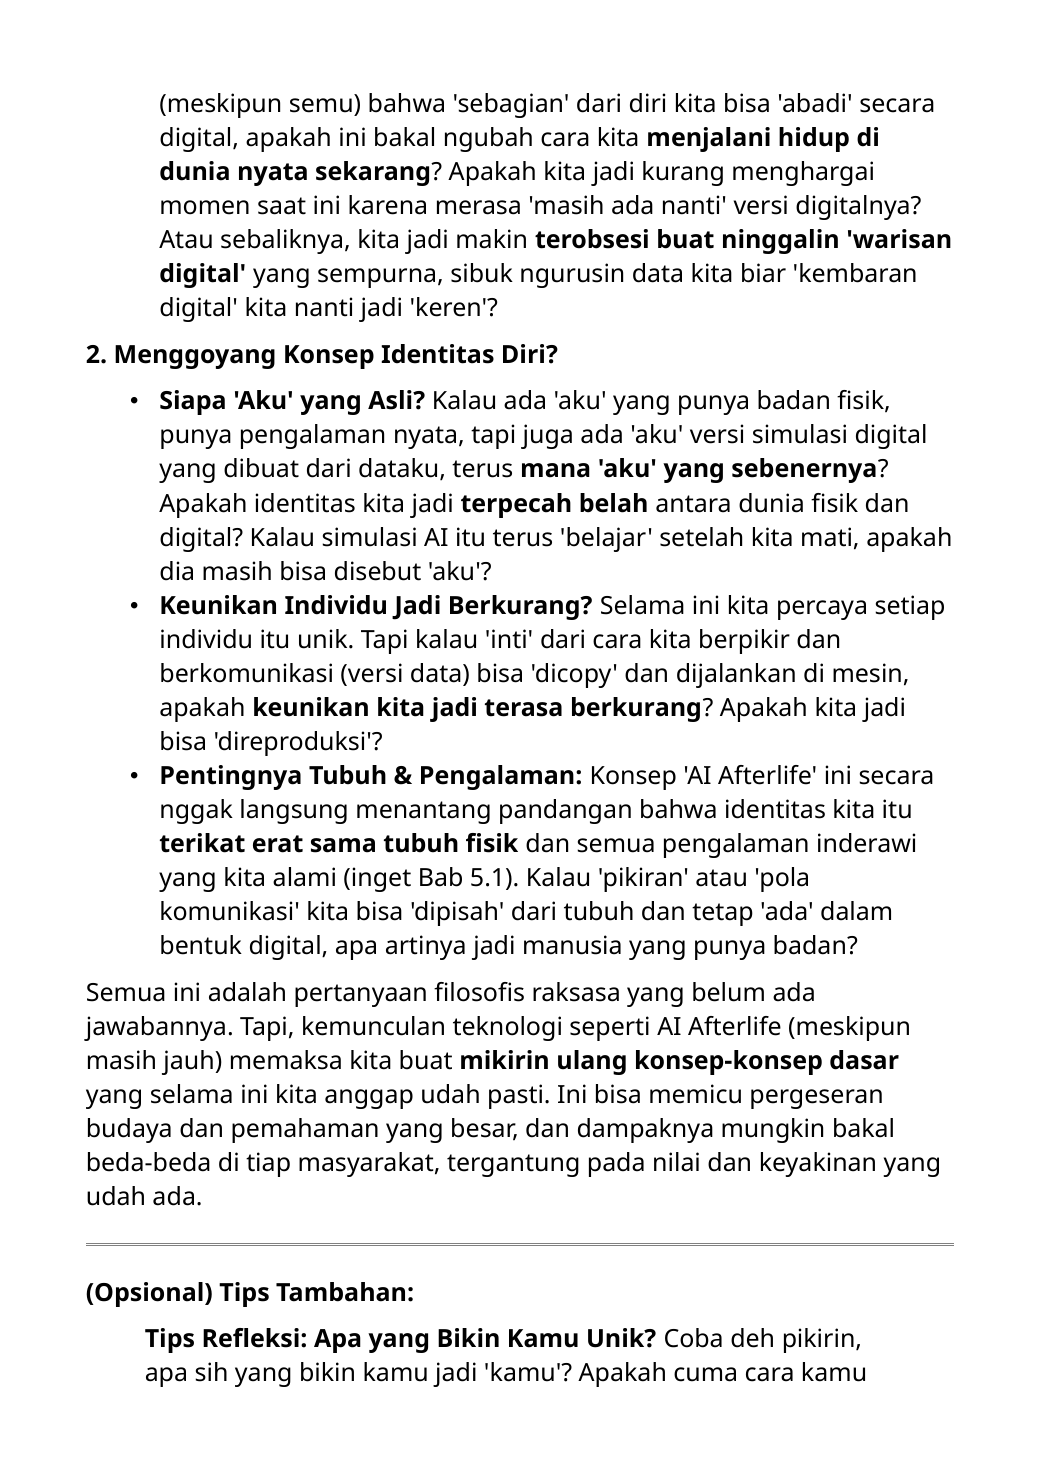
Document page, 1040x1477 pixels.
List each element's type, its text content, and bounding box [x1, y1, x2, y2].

list Siapa 'Aku' yang Asli? Kalau ada 'aku' yang punya badan fisik, punya pengalaman nyata, tapi juga ada 'aku' versi simulasi digital yang dibuat dari dataku, terus mana 'aku' yang sebenernya? Apakah identitas kita jadi terpecah belah antara dunia fisik dan digital? Kalau simulasi AI itu terus 'belajar' setelah kita mati, apakah dia masih bisa disebut 'aku'? [130, 383, 954, 587]
list (meskipun semu) bahwa 'sebagian' dari diri kita bisa 'abadi' secara digital, apakah ini bakal ngubah cara kita menjalani hidup di dunia nyata sekarang? Apakah kita jadi kurang menghargai momen saat ini karena merasa 'masih ada nanti' versi digitalnya? Atau sebaliknya, kita jadi makin terobsesi buat ninggalin 'warisan digital' yang sempurna, sibuk ngurusin data kita biar 'kembaran digital' kita nanti jadi 'keren'? [130, 86, 954, 324]
text Tips Refleksi: Apa yang Bikin Kamu Unik? Coba deh pikirin, apa sih yang bikin kamu jadi 'kamu'? Apakah cuma cara kamu [144, 1321, 895, 1389]
text (Opsional) Tips Tambahan: [86, 1274, 954, 1308]
list Keunikan Individu Jadi Berkurang? Selama ini kita percaya setiap individu itu unik. Tapi kalau 'inti' dari cara kita berpikir dan berkomunikasi (versi data) bisa 'dicopy' dan dijalankan di mesin, apakah keunikan kita jadi terasa berkurang? Apakah kita jadi bisa 'direproduksi'? [130, 587, 954, 758]
text Semua ini adalah pertanyaan filosofis raksasa yang belum ada jawabannya. Tapi, kemunculan teknologi seperti AI Afterlife (meskipun masih jauh) memaksa kita buat mikirin ulang konsep-konsep dasar yang selama ini kita anggap udah pasti. Ini bisa memicu pergeseran budaya dan pemahaman yang besar, dan dampaknya mungkin bakal beda-beda di tiap masyarakat, tergantung pada nilai dan keyakinan yang udah ada. [86, 974, 954, 1213]
list Pentingnya Tubuh & Pengalaman: Konsep 'AI Afterlife' ini secara nggak langsung menantang pandangan bahwa identitas kita itu terikat erat sama tubuh fisik dan semua pengalaman inderawi yang kita alami (inget Bab 5.1). Kalau 'pikiran' atau 'pola komunikasi' kita bisa 'dipisah' dari tubuh dan tetap 'ada' dalam bentuk digital, apa artinya jadi manusia yang punya badan? [130, 758, 954, 962]
text 2. Menggoyang Konsep Identitas Diri? [86, 336, 954, 371]
